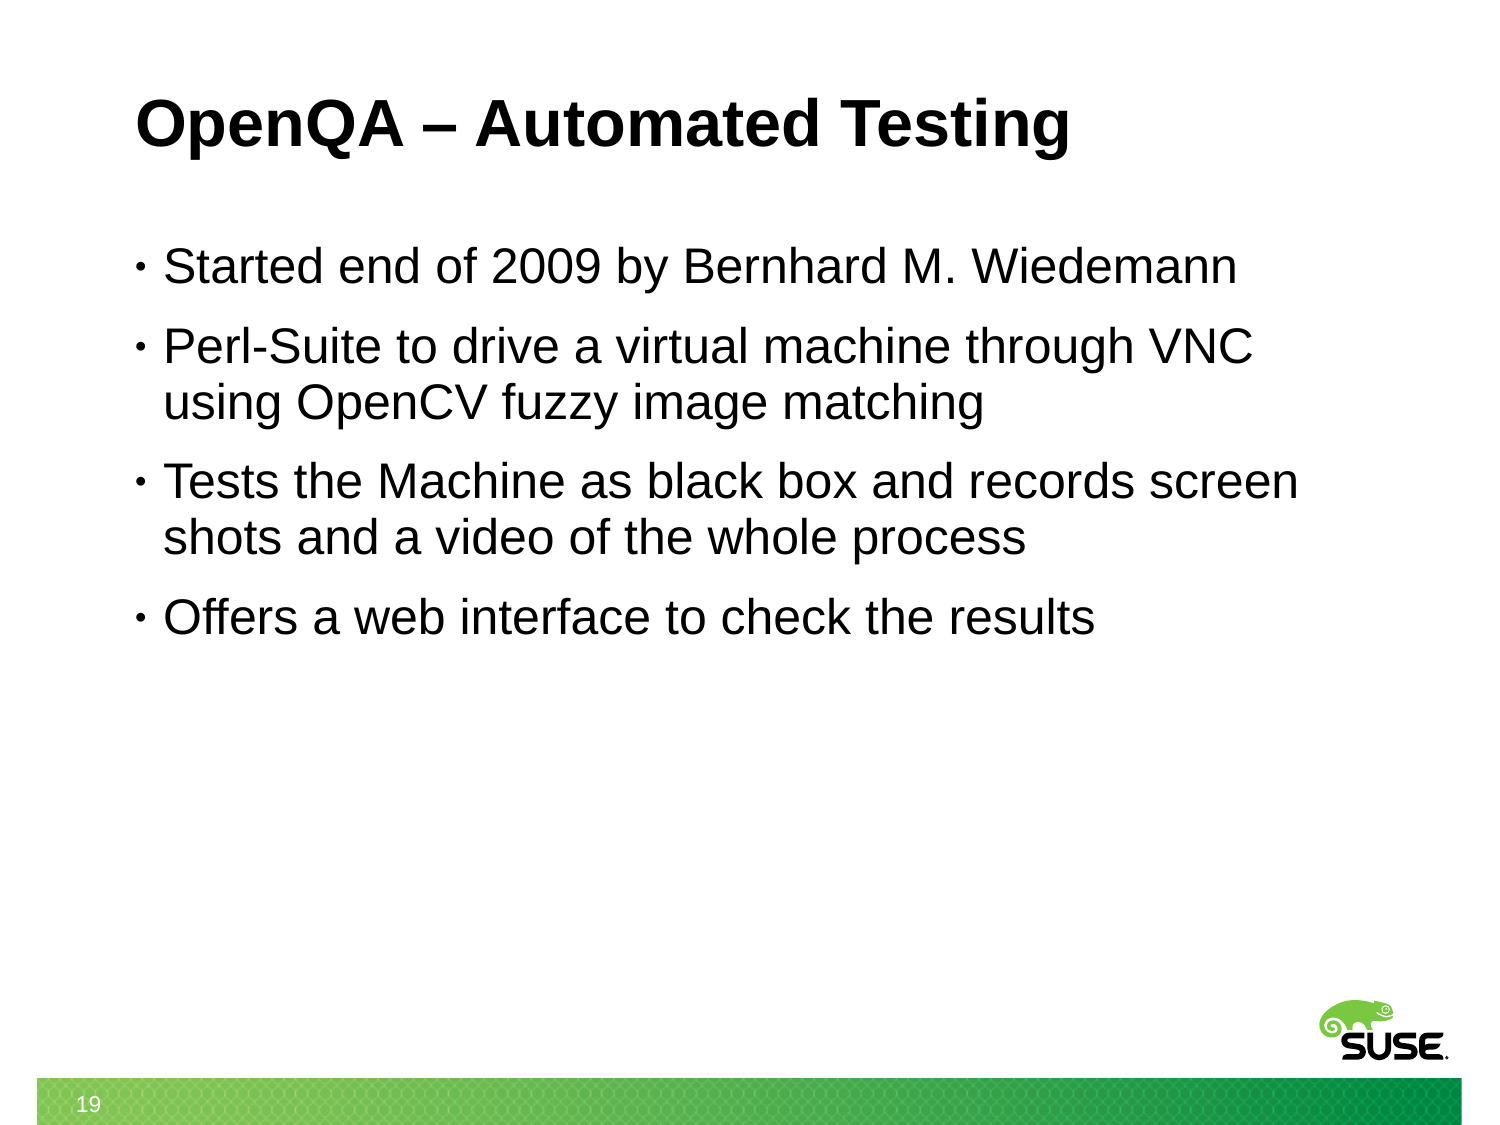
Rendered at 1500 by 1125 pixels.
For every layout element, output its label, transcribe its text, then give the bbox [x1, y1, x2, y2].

list Started end of 2009 by Bernhard M. Wiedemann Perl-Suite to drive a virtual machine through VNC using OpenCV fuzzy image matching Tests the Machine as black box and records screen shots and a video of the whole process Offers a web interface to check the results [135, 238, 1372, 892]
title OpenQA – Automated Testing [135, 41, 1372, 204]
picture [37, 1078, 1462, 1125]
